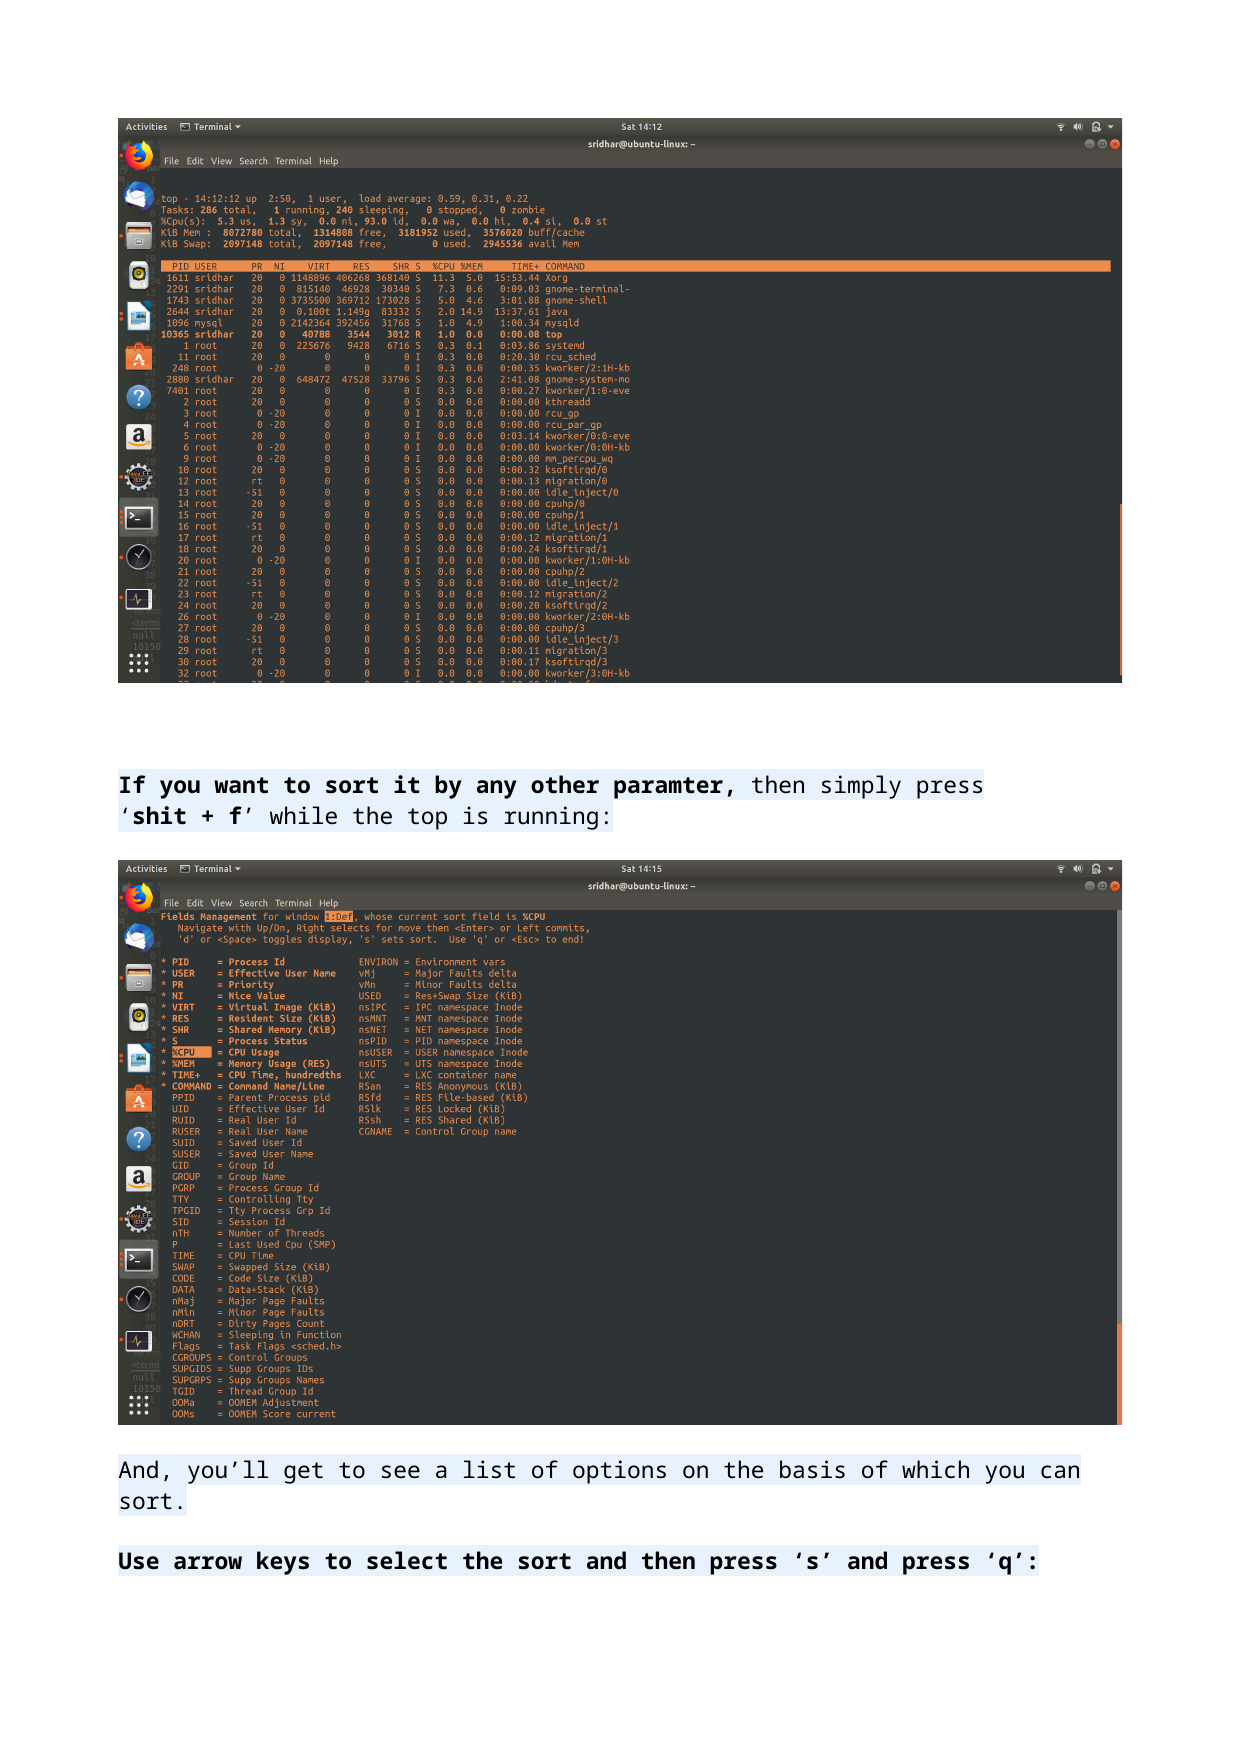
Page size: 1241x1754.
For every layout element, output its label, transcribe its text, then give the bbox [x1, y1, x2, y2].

text ‘shit + f’ while the top is running: [118, 800, 1122, 832]
text If you want to sort it by any other paramter, then simply press [118, 769, 1122, 800]
text And, you’ll get to see a list of options on the basis of which you can sort. [118, 1454, 1122, 1516]
picture [118, 118, 1123, 683]
picture [118, 860, 1123, 1425]
text Use arrow keys to select the sort and then press ‘s’ and press ‘q’: [118, 1545, 1122, 1576]
